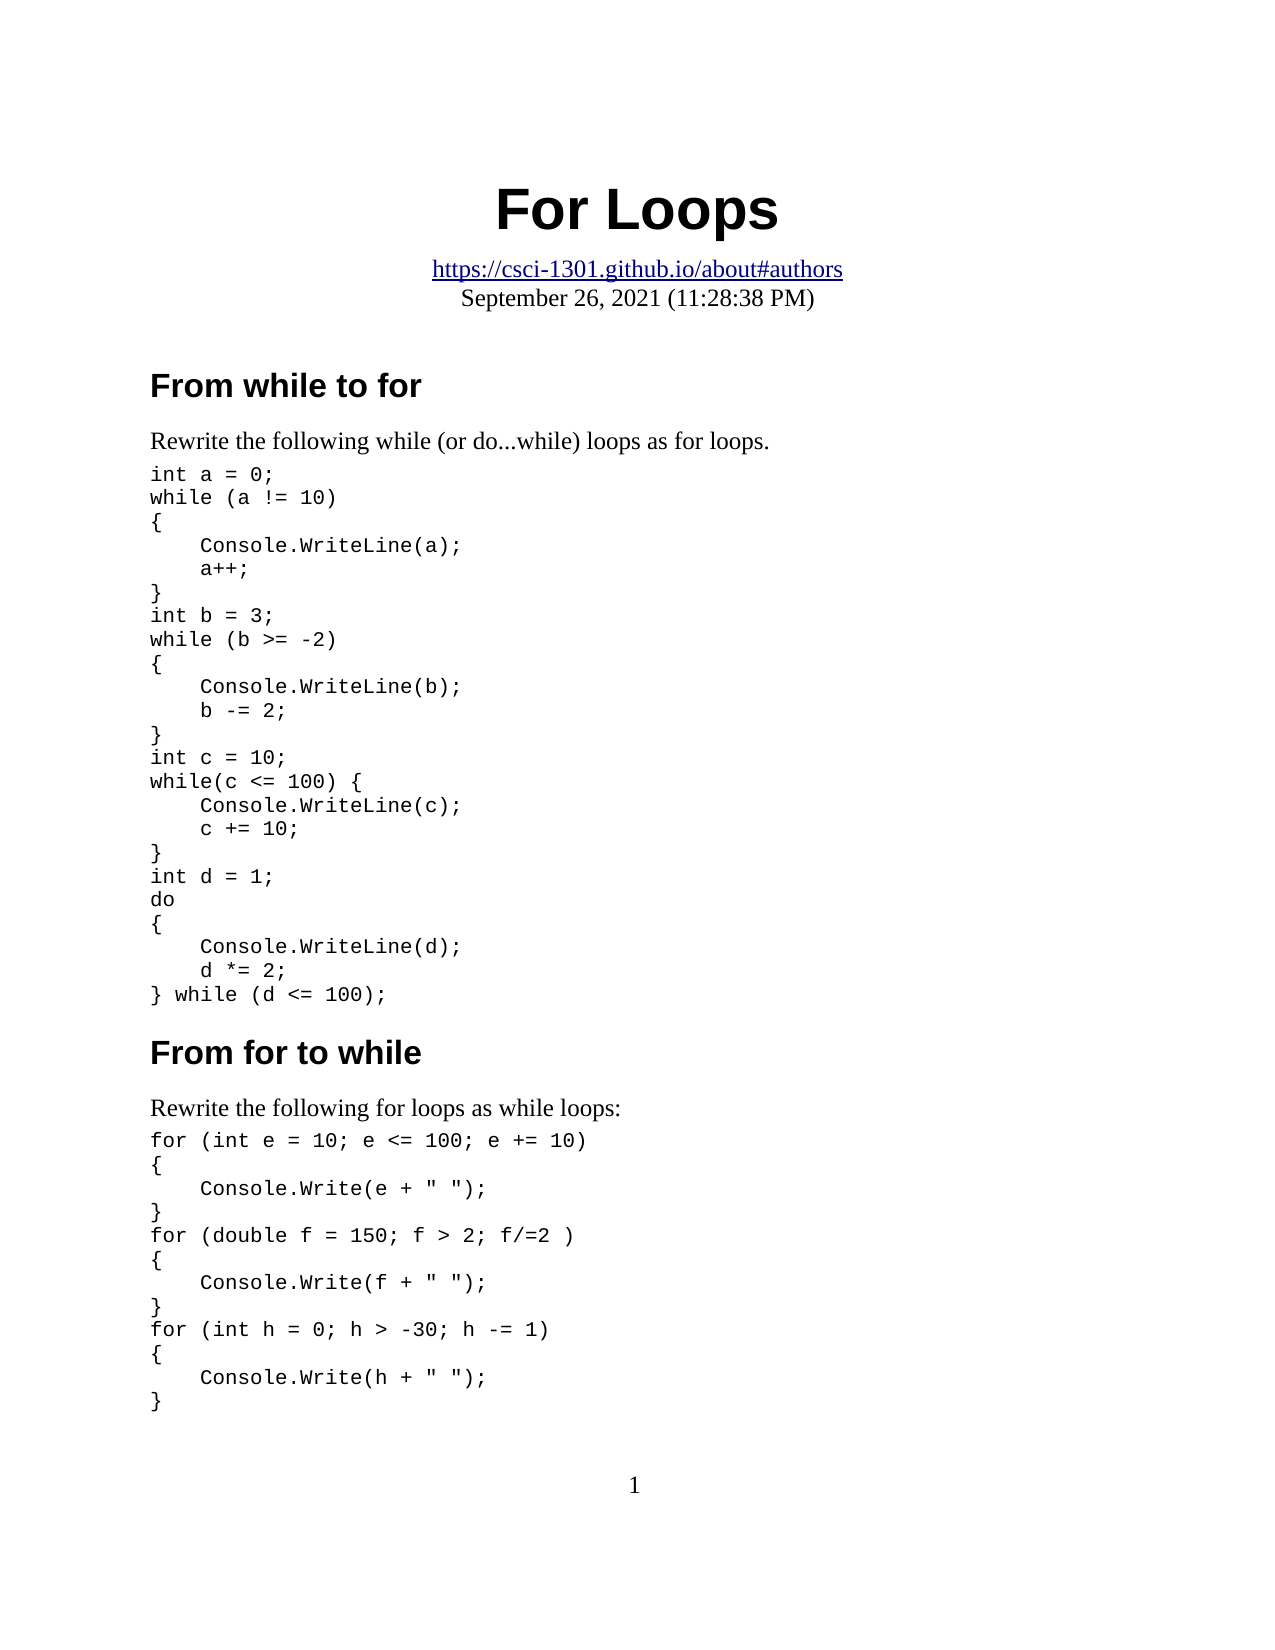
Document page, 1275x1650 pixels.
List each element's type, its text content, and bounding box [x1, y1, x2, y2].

text int c = 10; [150, 747, 1125, 771]
text Console.WriteLine(b); [150, 676, 1125, 700]
text Rewrite the following while (or do...while) loops as for loops. [150, 426, 1125, 455]
text Console.Write(h + " "); [150, 1367, 1125, 1390]
text Rewrite the following for loops as while loops: [150, 1093, 1125, 1121]
text while(c <= 100) { [150, 771, 1125, 795]
text int a = 0; [150, 464, 1125, 487]
text while (b >= -2) [150, 629, 1125, 653]
text d *= 2; [150, 960, 1125, 984]
text { [150, 1343, 1125, 1367]
text Console.WriteLine(d); [150, 937, 1125, 960]
text https://csci-1301.github.io/about#authors [150, 254, 1125, 283]
title For Loops [150, 175, 1125, 242]
text for (int e = 10; e <= 100; e += 10) [150, 1130, 1125, 1154]
text } [150, 1390, 1125, 1414]
text { [150, 1248, 1125, 1272]
text September 26, 2021 (11:28:38 PM) [150, 283, 1125, 312]
text Console.Write(f + " "); [150, 1272, 1125, 1296]
text } [150, 724, 1125, 747]
text { [150, 1154, 1125, 1178]
text { [150, 511, 1125, 534]
text } [150, 842, 1125, 866]
text int b = 3; [150, 606, 1125, 629]
text for (int h = 0; h > -30; h -= 1) [150, 1319, 1125, 1343]
text c += 10; [150, 818, 1125, 842]
subtitle From for to while [150, 1032, 1125, 1071]
text Console.Write(e + " "); [150, 1178, 1125, 1201]
text b -= 2; [150, 700, 1125, 724]
text a++; [150, 558, 1125, 582]
text } while (d <= 100); [150, 984, 1125, 1007]
text } [150, 582, 1125, 606]
subtitle From while to for [150, 366, 1125, 404]
text while (a != 10) [150, 487, 1125, 511]
text Console.WriteLine(c); [150, 795, 1125, 818]
text } [150, 1201, 1125, 1225]
text } [150, 1296, 1125, 1319]
text int d = 1; [150, 866, 1125, 889]
text do [150, 889, 1125, 913]
text { [150, 653, 1125, 676]
text { [150, 913, 1125, 937]
text for (double f = 150; f > 2; f/=2 ) [150, 1225, 1125, 1248]
text Console.WriteLine(a); [150, 534, 1125, 558]
